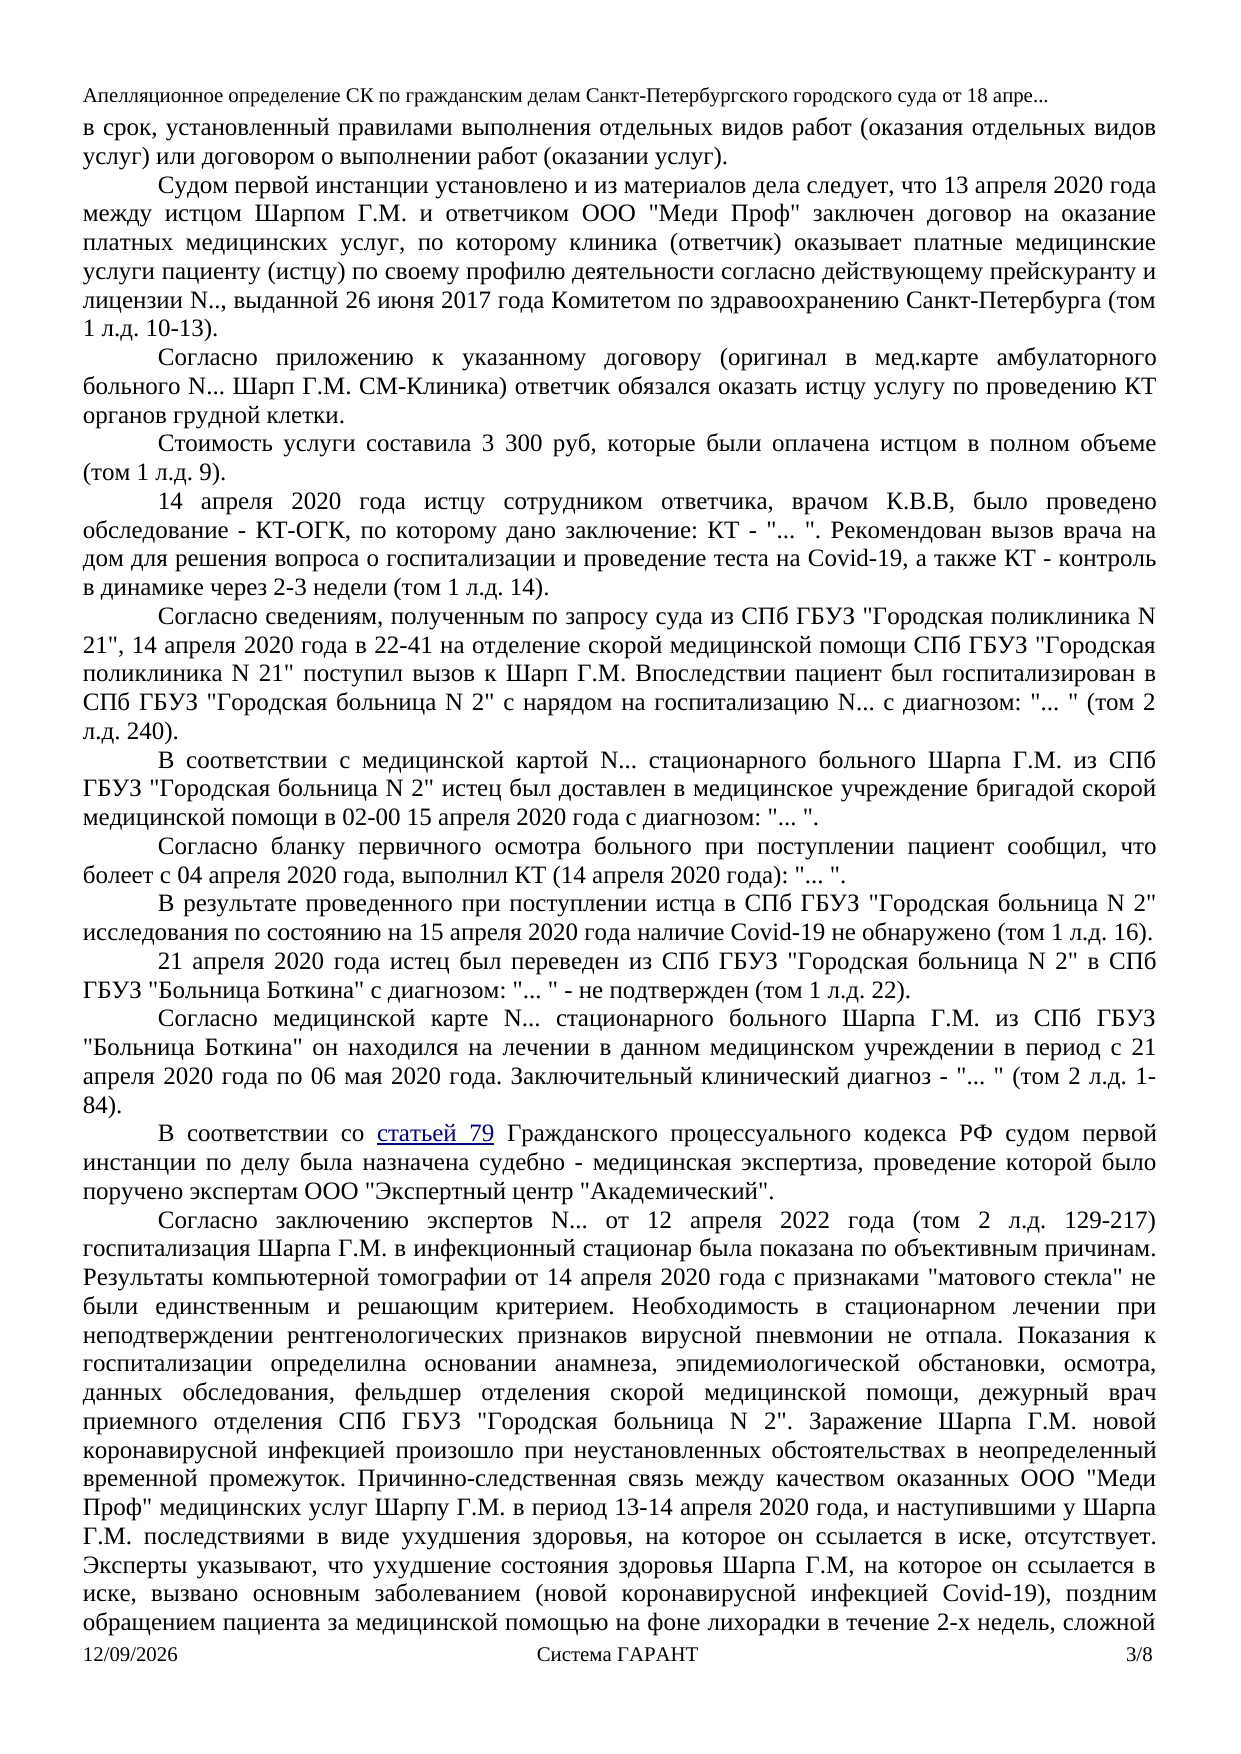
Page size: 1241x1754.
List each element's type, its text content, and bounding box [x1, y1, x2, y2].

text Стоимость услуги составила 3 300 руб, которые были оплачена истцом в полном объеме (том 1 л.д. 9). [83, 428, 1157, 486]
text Согласно заключению экспертов N... от 12 апреля 2022 года (том 2 л.д. 129-217) госпитализация Шарпа Г.М. в инфекционный стационар была показана по объективным причинам. Результаты компьютерной томографии от 14 апреля 2020 года с признаками "матового стекла" не были единственным и решающим критерием. Необходимость в стационарном лечении при неподтверждении рентгенологических признаков вирусной пневмонии не отпала. Показания к госпитализации определилна основании анамнеза, эпидемиологической обстановки, осмотра, данных обследования, фельдшер отделения скорой медицинской помощи, дежурный врач приемного отделения СПб ГБУЗ "Городская больница N 2". Заражение Шарпа Г.М. новой коронавирусной инфекцией произошло при неустановленных обстоятельствах в неопределенный временной промежуток. Причинно-следственная связь между качеством оказанных ООО "Меди Проф" медицинских услуг Шарпу Г.М. в период 13-14 апреля 2020 года, и наступившими у Шарпа Г.М. последствиями в виде ухудшения здоровья, на которое он ссылается в иске, отсутствует. Эксперты указывают, что ухудшение состояния здоровья Шарпа Г.М, на которое он ссылается в иске, вызвано основным заболеванием (новой коронавирусной инфекцией Covid-19), поздним обращением пациента за медицинской помощью на фоне лихорадки в течение 2-х недель, сложной [83, 1205, 1157, 1636]
text в срок, установленный правилами выполнения отдельных видов работ (оказания отдельных видов услуг) или договором о выполнении работ (оказании услуг). [83, 112, 1157, 170]
text В результате проведенного при поступлении истца в СПб ГБУЗ "Городская больница N 2" исследования по состоянию на 15 апреля 2020 года наличие Covid-19 не обнаружено (том 1 л.д. 16). [83, 888, 1157, 946]
text 14 апреля 2020 года истцу сотрудником ответчика, врачом К.В.В, было проведено обследование - КТ-ОГК, по которому дано заключение: КТ - "... ". Рекомендован вызов врача на дом для решения вопроса о госпитализации и проведение теста на Covid-19, а также КТ - контроль в динамике через 2-3 недели (том 1 л.д. 14). [83, 486, 1157, 601]
text Судом первой инстанции установлено и из материалов дела следует, что 13 апреля 2020 года между истцом Шарпом Г.М. и ответчиком ООО "Меди Проф" заключен договор на оказание платных медицинских услуг, по которому клиника (ответчик) оказывает платные медицинские услуги пациенту (истцу) по своему профилю деятельности согласно действующему прейскуранту и лицензии N.., выданной 26 июня 2017 года Комитетом по здравоохранению Санкт-Петербурга (том 1 л.д. 10-13). [83, 170, 1157, 342]
text Согласно бланку первичного осмотра больного при поступлении пациент сообщил, что болеет с 04 апреля 2020 года, выполнил КТ (14 апреля 2020 года): "... ". [83, 831, 1157, 888]
text В соответствии с медицинской картой N... стационарного больного Шарпа Г.М. из СПб ГБУЗ "Городская больница N 2" истец был доставлен в медицинское учреждение бригадой скорой медицинской помощи в 02-00 15 апреля 2020 года с диагнозом: "... ". [83, 745, 1157, 831]
text Согласно медицинской карте N... стационарного больного Шарпа Г.М. из СПб ГБУЗ "Больница Боткина" он находился на лечении в данном медицинском учреждении в период с 21 апреля 2020 года по 06 мая 2020 года. Заключительный клинический диагноз - "... " (том 2 л.д. 1-84). [83, 1003, 1157, 1118]
text Согласно приложению к указанному договору (оригинал в мед.карте амбулаторного больного N... Шарп Г.М. СМ-Клиника) ответчик обязался оказать истцу услугу по проведению КТ органов грудной клетки. [83, 342, 1157, 428]
text Согласно сведениям, полученным по запросу суда из СПб ГБУЗ "Городская поликлиника N 21", 14 апреля 2020 года в 22-41 на отделение скорой медицинской помощи СПб ГБУЗ "Городская поликлиника N 21" поступил вызов к Шарп Г.М. Впоследствии пациент был госпитализирован в СПб ГБУЗ "Городская больница N 2" с нарядом на госпитализацию N... с диагнозом: "... " (том 2 л.д. 240). [83, 601, 1157, 745]
text В соответствии со статьей 79 Гражданского процессуального кодекса РФ судом первой инстанции по делу была назначена судебно - медицинская экспертиза, проведение которой было поручено экспертам ООО "Экспертный центр "Академический". [83, 1118, 1157, 1205]
text 21 апреля 2020 года истец был переведен из СПб ГБУЗ "Городская больница N 2" в СПб ГБУЗ "Больница Боткина" с диагнозом: "... " - не подтвержден (том 1 л.д. 22). [83, 946, 1157, 1003]
